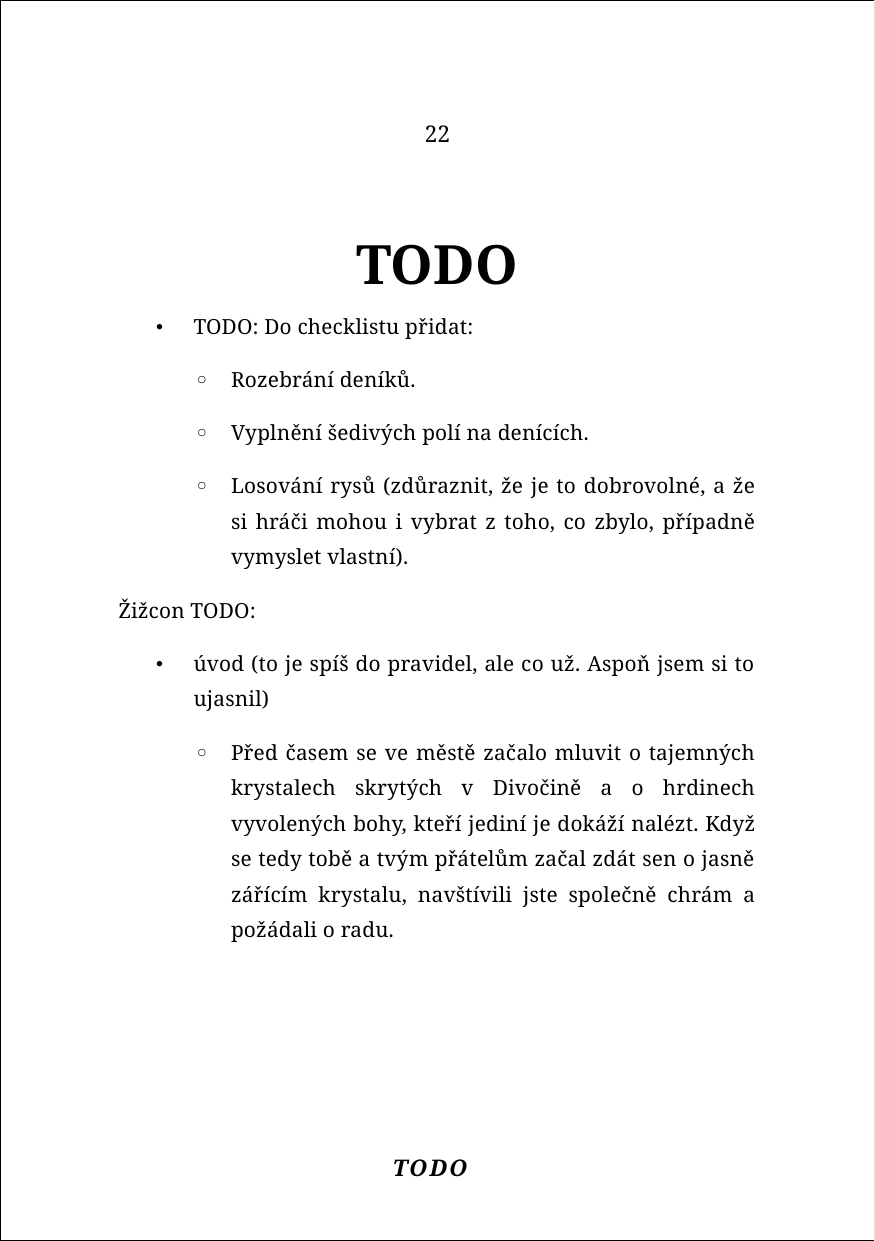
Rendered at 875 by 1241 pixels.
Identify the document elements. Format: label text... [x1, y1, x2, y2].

text Žižcon TODO: [118, 596, 756, 624]
list Rozebrání deníků. [193, 365, 756, 393]
subtitle TODO [118, 226, 756, 300]
list úvod (to je spíš do pravidel, ale co už. Aspoň jsem si to ujasnil) [156, 649, 756, 713]
list TODO: Do checklistu přidat: [156, 312, 756, 340]
list Před časem se ve městě začalo mluvit o tajemných krystalech skrytých v Divočině a o hrdinech vyvolených bohy, kteří jediní je dokáží nalézt. Když se tedy tobě a tvým přátelům začal zdát sen o jasně zářícím krystalu, navštívili jste společně chrám a požádali o radu. [193, 738, 756, 944]
list Vyplnění šedivých polí na denících. [193, 418, 756, 447]
list Losování rysů (zdůraznit, že je to dobrovolné, a že si hráči mohou i vybrat z toho, co zbylo, případně vymyslet vlastní). [193, 471, 756, 571]
